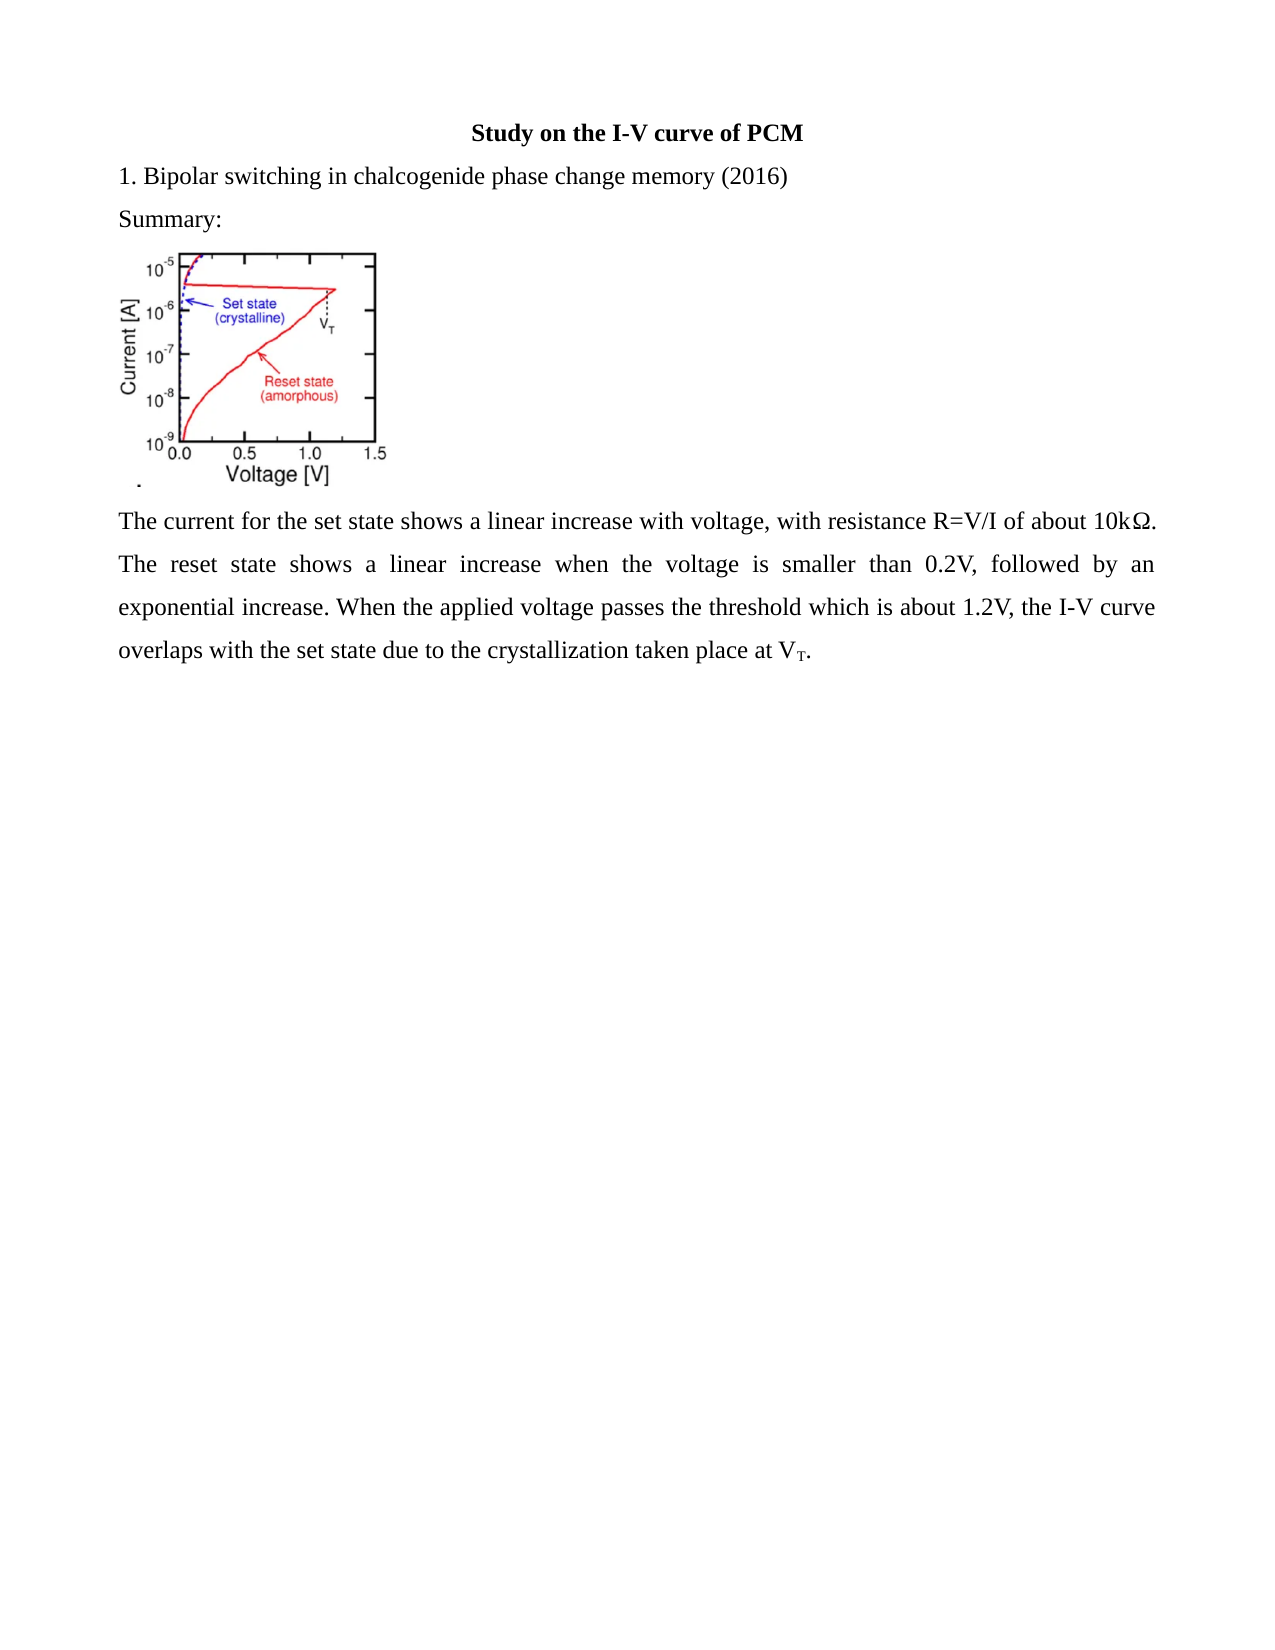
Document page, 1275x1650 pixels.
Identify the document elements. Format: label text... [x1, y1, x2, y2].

text Summary: [118, 204, 1157, 233]
picture [118, 247, 389, 487]
text 1. Bipolar switching in chalcogenide phase change memory (2016) [118, 161, 1157, 190]
text The current for the set state shows a linear increase with voltage, with resistance R=V/I of about 10kΩ. The reset state shows a linear increase when the voltage is smaller than 0.2V, followed by an exponential increase. When the applied voltage passes the threshold which is about 1.2V, the I-V curve overlaps with the set state due to the crystallization taken place at VT. [118, 506, 1157, 664]
text Study on the I-V curve of PCM [118, 118, 1157, 147]
